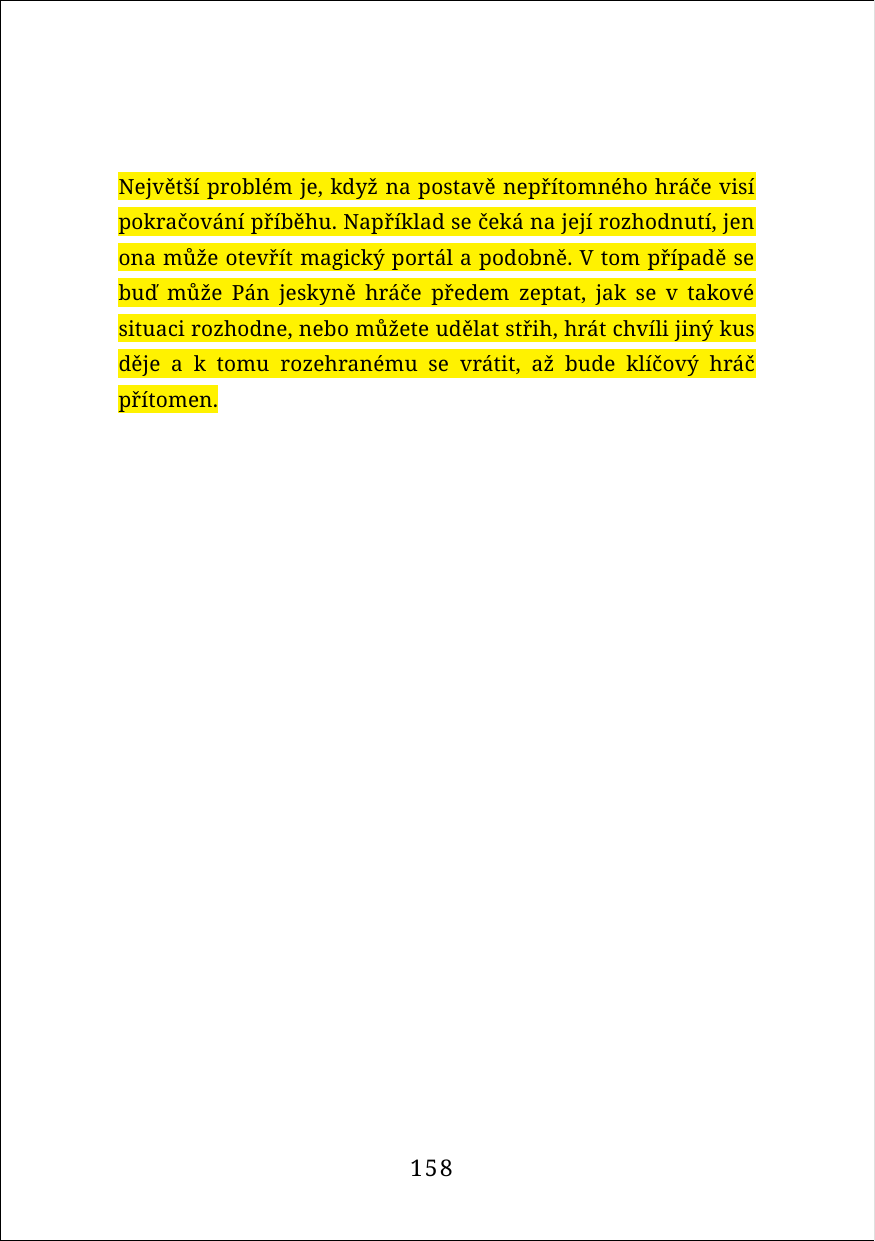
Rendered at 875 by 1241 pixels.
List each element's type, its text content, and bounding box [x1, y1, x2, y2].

text Největší problém je, když na postavě nepřítomného hráče visí pokračování příběhu. Například se čeká na její rozhodnutí, jen ona může otevřít magický portál a podobně. V tom případě se buď může Pán jeskyně hráče předem zeptat, jak se v takové situaci rozhodne, nebo můžete udělat střih, hrát chvíli jiný kus děje a k tomu rozehranému se vrátit, až bude klíčový hráč přítomen. [118, 172, 756, 413]
